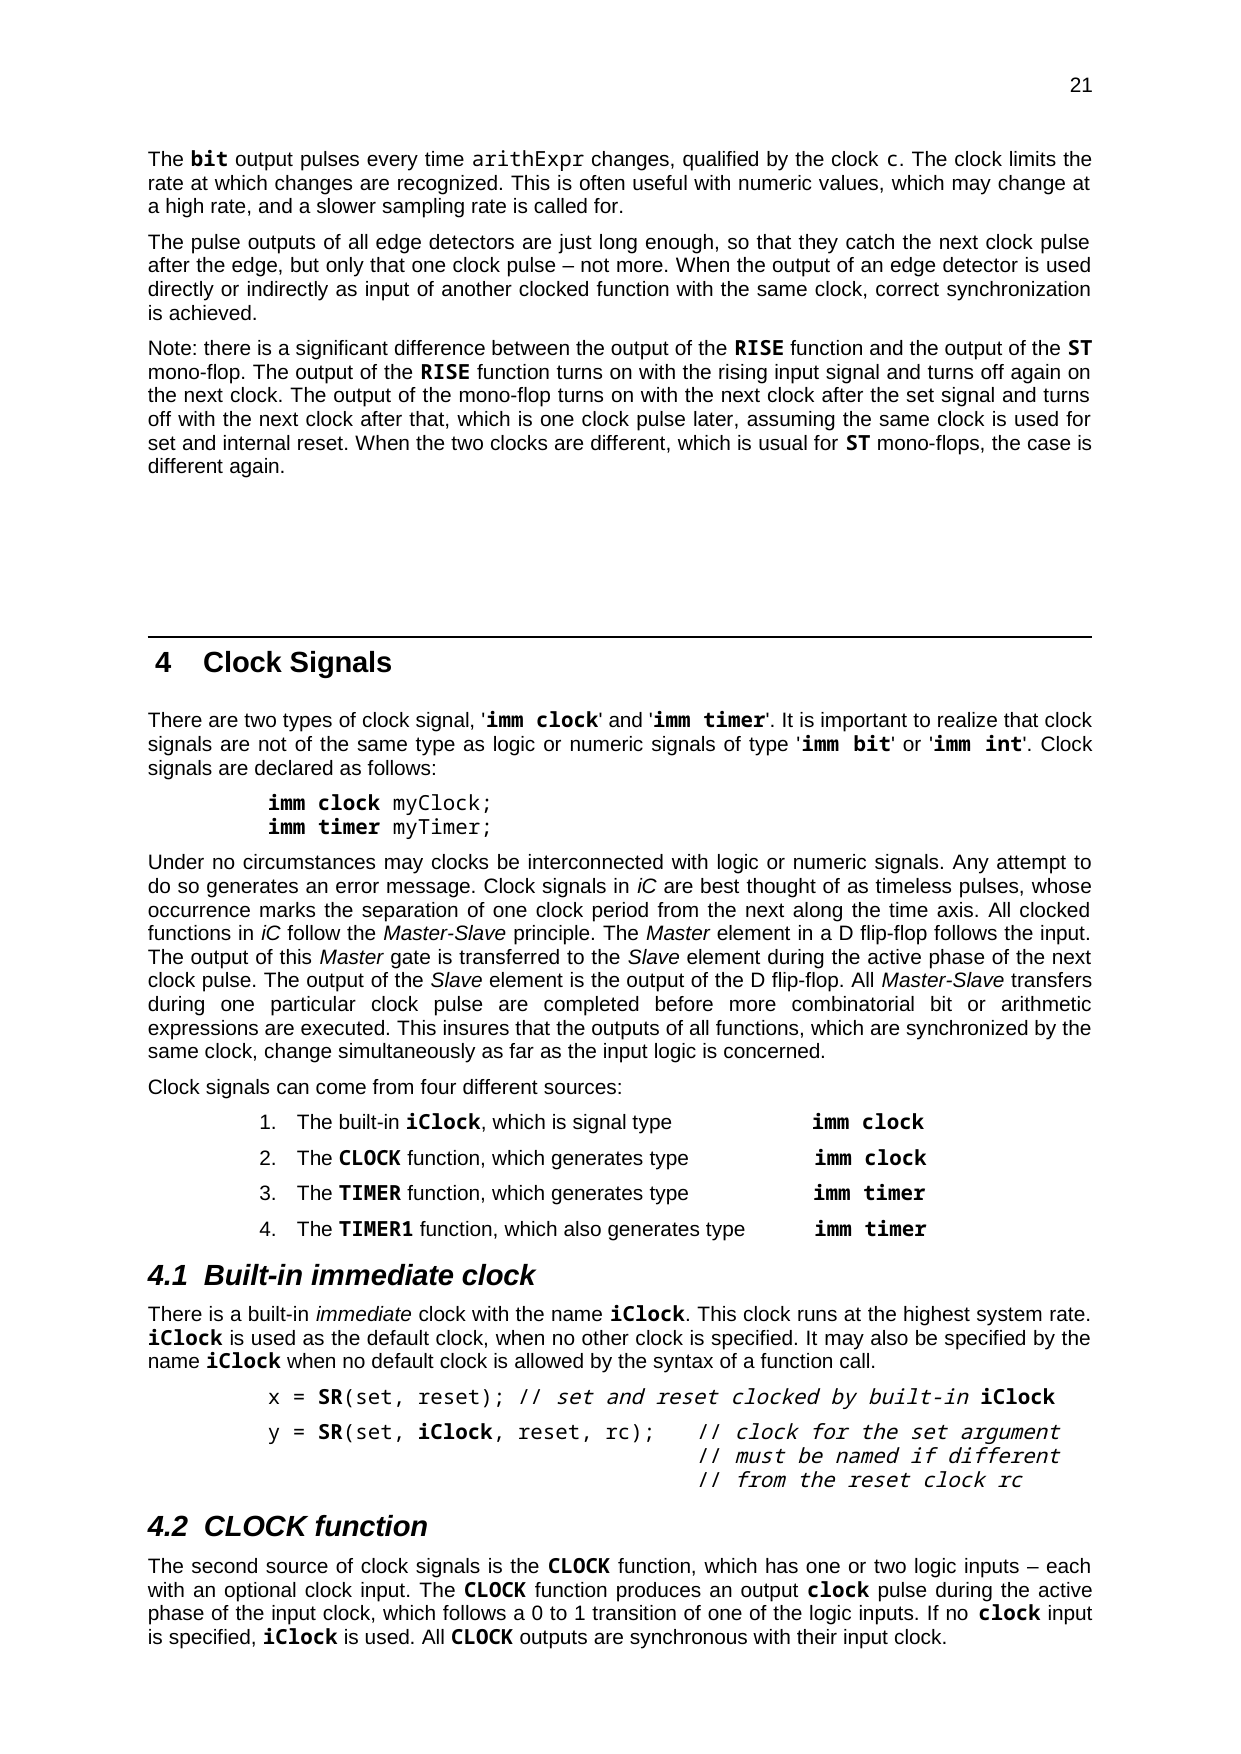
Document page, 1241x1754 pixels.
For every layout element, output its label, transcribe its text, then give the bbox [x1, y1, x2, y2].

list The CLOCK function, which generates type imm clock [259, 1146, 1092, 1170]
text There are two types of clock signal, 'imm clock' and 'imm timer'. It is important to realize that clock signals are not of the same type as logic or numeric signals of type 'imm bit' or 'imm int'. Clock signals are declared as follows: [148, 709, 1092, 780]
list The TIMER1 function, which also generates type imm timer [259, 1217, 1092, 1241]
text The bit output pulses every time arithExpr changes, qualified by the clock c. The clock limits the rate at which changes are recognized. This is often useful with numeric values, which may change at a high rate, and a slower sampling rate is called for. [148, 148, 1092, 219]
subtitle CLOCK function [148, 1510, 1092, 1543]
text Under no circumstances may clocks be interconnected with logic or numeric signals. Any attempt to do so generates an error message. Clock signals in iC are best thought of as timeless pulses, whose occurrence marks the separation of one clock period from the next along the time axis. All clocked functions in iC follow the Master-Slave principle. The Master element in a D flip-flop follows the input. The output of this Master gate is transferred to the Slave element during the active phase of the next clock pulse. The output of the Slave element is the output of the D flip-flop. All Master-Slave transfers during one particular clock pulse are completed before more combinatorial bit or arithmetic expressions are executed. This insures that the outputs of all functions, which are synchronized by the same clock, change simultaneously as far as the input logic is concerned. [148, 851, 1092, 1064]
text The pulse outputs of all edge detectors are just long enough, so that they catch the next clock pulse after the edge, but only that one clock pulse – not more. When the output of an edge detector is used directly or indirectly as input of another clocked function with the same clock, correct synchronization is achieved. [148, 230, 1092, 325]
text imm clock myClock; imm timer myTimer; [268, 792, 1092, 839]
list The built-in iClock, which is signal type imm clock [259, 1111, 1092, 1134]
text Note: there is a significant difference between the output of the RISE function and the output of the ST mono-flop. The output of the RISE function turns on with the rising input signal and turns off again on the next clock. The output of the mono-flop turns on with the next clock after the set signal and turns off with the next clock after that, which is one clock pulse later, assuming the same clock is used for set and internal reset. When the two clocks are different, which is usual for ST mono-flops, the case is different again. [148, 337, 1092, 479]
text The second source of clock signals is the CLOCK function, which has one or two logic inputs – each with an optional clock input. The CLOCK function produces an output clock pulse during the active phase of the input clock, which follows a 0 to 1 transition of one of the logic inputs. If no clock input is specified, iClock is used. All CLOCK outputs are synchronous with their input clock. [148, 1554, 1092, 1649]
text There is a built-in immediate clock with the name iClock. This clock runs at the highest system rate. iClock is used as the default clock, when no other clock is specified. It may also be specified by the name iClock when no default clock is allowed by the syntax of a function call. [148, 1303, 1092, 1374]
text y = SR(set, iClock, reset, rc); // clock for the set argument // must be named if different // from the reset clock rc [268, 1421, 1092, 1492]
subtitle Built-in immediate clock [148, 1258, 1092, 1291]
list The TIMER function, which generates type imm timer [259, 1182, 1092, 1205]
text Clock signals can come from four different sources: [148, 1075, 1092, 1099]
text x = SR(set, reset); // set and reset clocked by built-in iClock [268, 1385, 1092, 1409]
subtitle Clock Signals [148, 638, 1092, 685]
